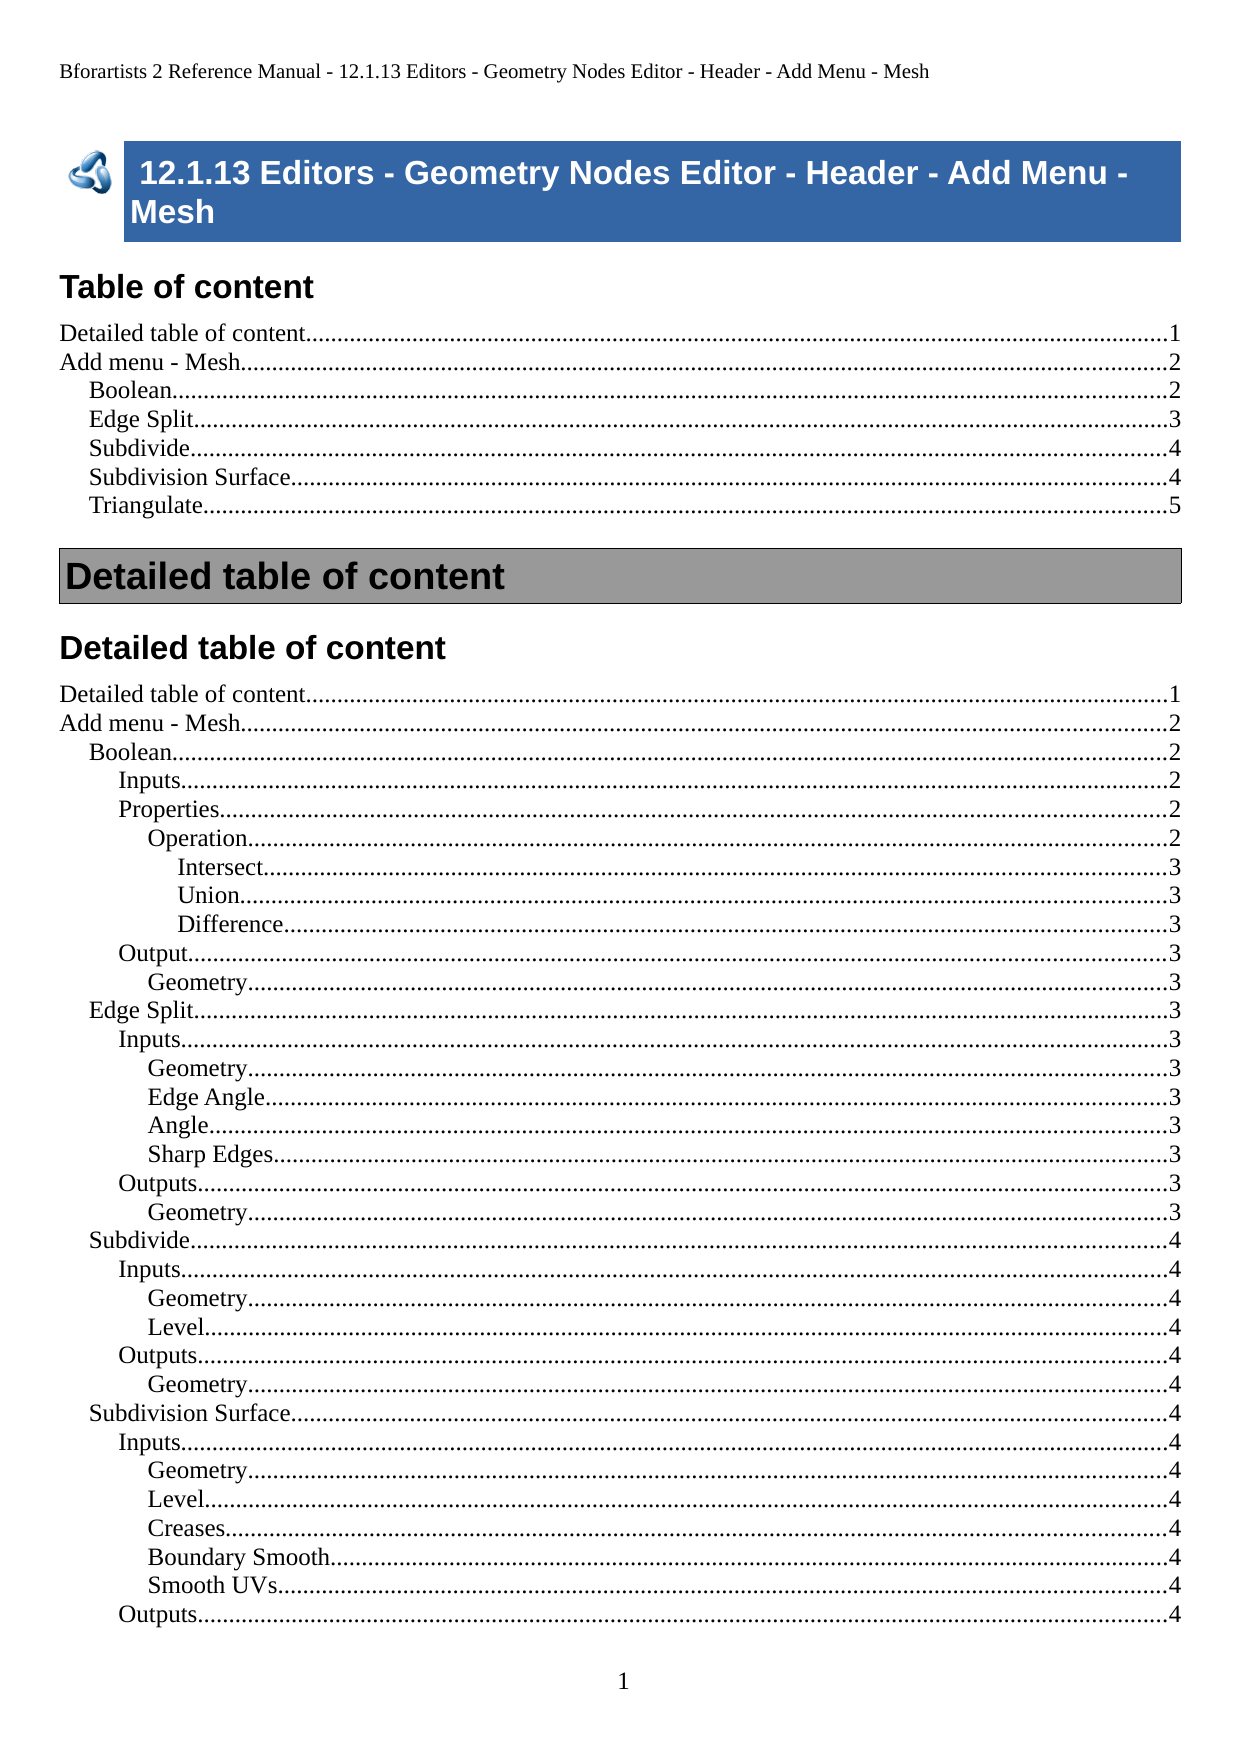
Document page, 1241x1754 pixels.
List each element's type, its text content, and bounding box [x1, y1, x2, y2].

text Creases 4 [147, 1513, 1181, 1542]
text Edge Split 3 [88, 404, 1181, 433]
text Outputs 4 [118, 1599, 1181, 1628]
text Subdivide 4 [88, 1225, 1181, 1254]
text Subdivision Surface 4 [88, 462, 1181, 490]
text Subdivide 4 [88, 433, 1181, 462]
text Detailed table of content 1 [59, 318, 1181, 347]
table_header [59, 141, 124, 242]
text Geometry 4 [147, 1283, 1181, 1312]
text Sharp Edges 3 [147, 1139, 1181, 1168]
text Level 4 [147, 1484, 1181, 1513]
text Geometry 3 [147, 967, 1181, 995]
text Angle 3 [147, 1110, 1181, 1139]
text Edge Angle 3 [147, 1082, 1181, 1110]
text Union 3 [177, 880, 1181, 909]
text Output 3 [118, 938, 1181, 967]
picture [65, 147, 114, 197]
text Detailed table of content 1 [59, 679, 1181, 708]
text Outputs 4 [118, 1340, 1181, 1369]
text Difference 3 [177, 909, 1181, 938]
text Geometry 4 [147, 1369, 1181, 1398]
text Inputs 4 [118, 1254, 1181, 1283]
text Operation 2 [147, 823, 1181, 852]
table_header 12.1.13 Editors - Geometry Nodes Editor - Header - Add Menu - Mesh [124, 141, 1181, 242]
text Boolean 2 [88, 737, 1181, 765]
text Boundary Smooth 4 [147, 1542, 1181, 1570]
text Add menu - Mesh 2 [59, 347, 1181, 375]
text Edge Split 3 [88, 995, 1181, 1024]
text Inputs 2 [118, 765, 1181, 794]
subtitle Table of content [59, 267, 1181, 305]
text Add menu - Mesh 2 [59, 708, 1181, 737]
text Properties 2 [118, 794, 1181, 823]
table_header Detailed table of content [60, 549, 1181, 603]
text Boolean 2 [88, 375, 1181, 404]
text Intersect 3 [177, 852, 1181, 880]
text Triangulate 5 [88, 490, 1181, 519]
text Inputs 4 [118, 1427, 1181, 1455]
subtitle Detailed table of content [59, 628, 1181, 667]
text Geometry 3 [147, 1197, 1181, 1225]
text Level 4 [147, 1312, 1181, 1340]
text Inputs 3 [118, 1024, 1181, 1053]
text Outputs 3 [118, 1168, 1181, 1197]
text Smooth UVs 4 [147, 1570, 1181, 1599]
text Subdivision Surface 4 [88, 1398, 1181, 1427]
text Geometry 3 [147, 1053, 1181, 1082]
text Geometry 4 [147, 1455, 1181, 1484]
